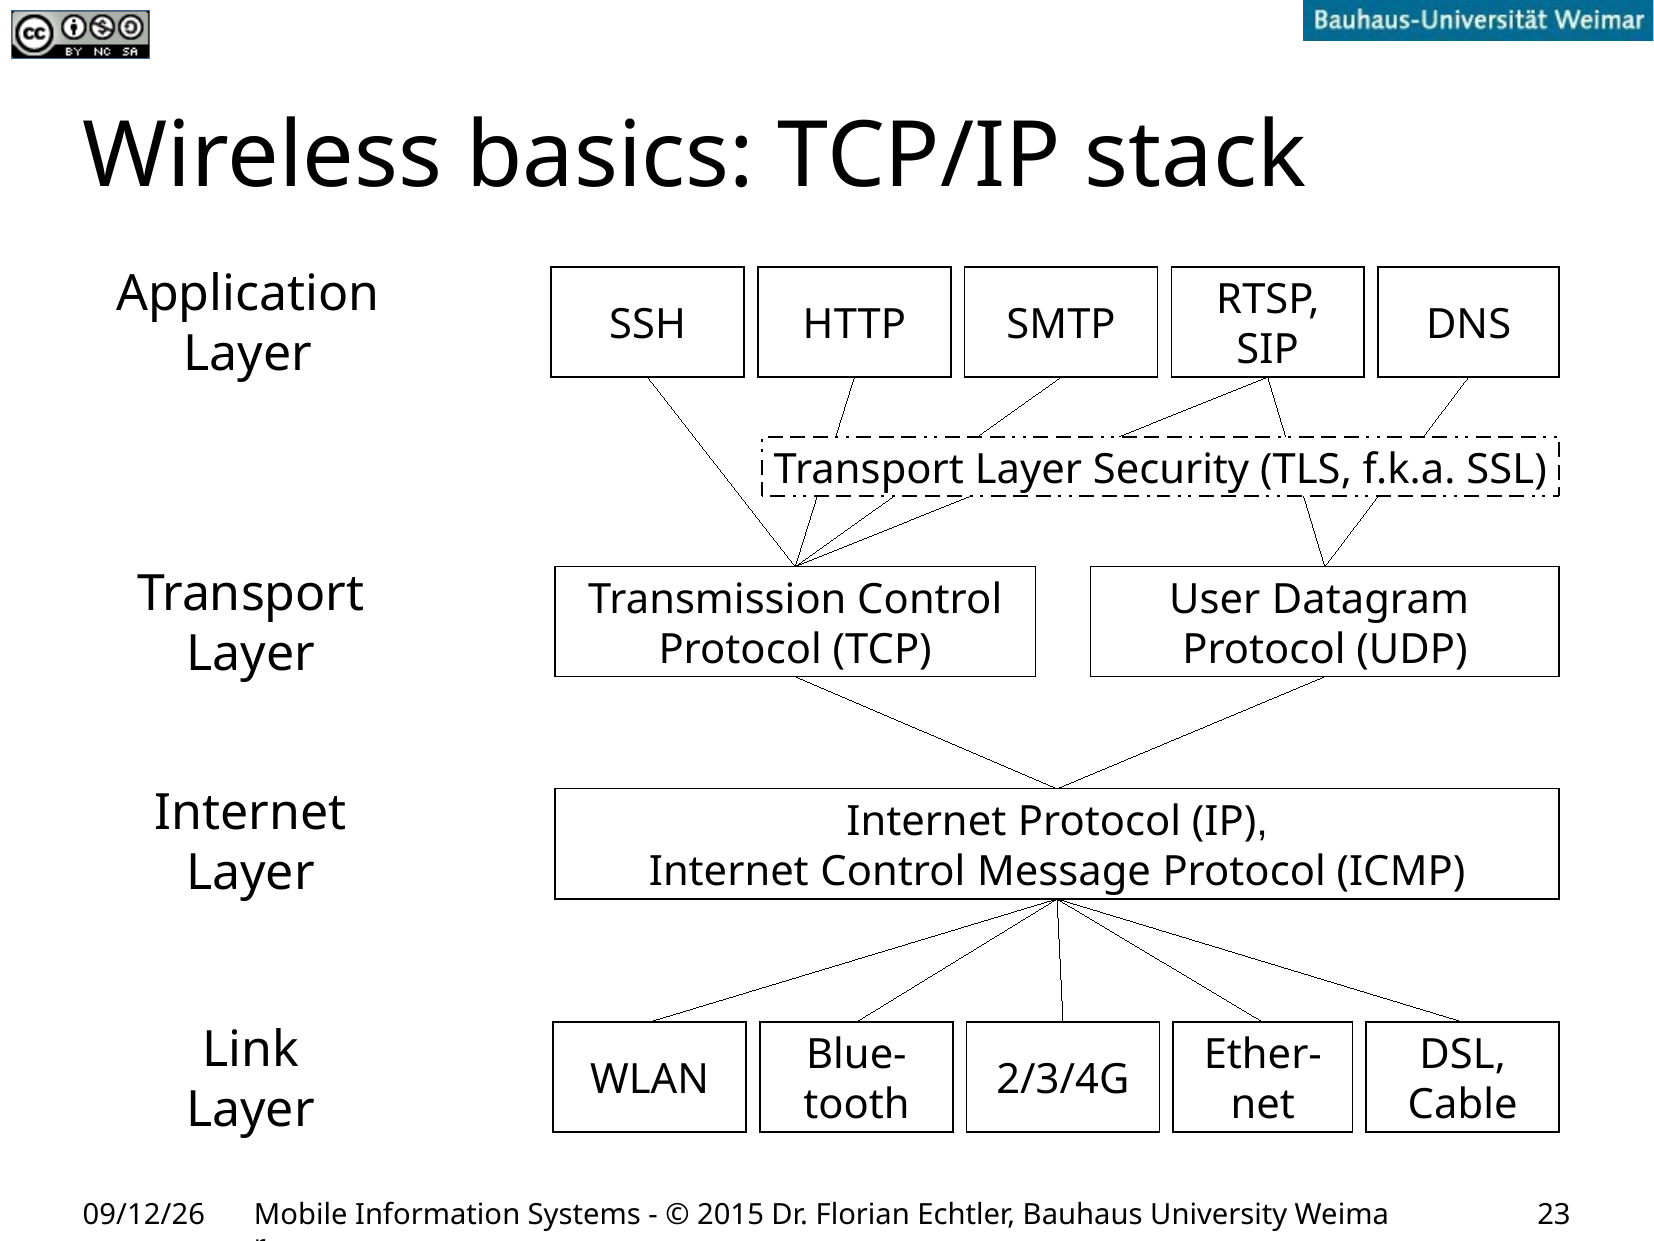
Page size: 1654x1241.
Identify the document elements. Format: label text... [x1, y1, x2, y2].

picture [1313, 7, 1548, 31]
text_box DNS [1377, 266, 1560, 378]
title Wireless basics: TCP/IP stack [82, 47, 1571, 255]
text_box Internet Layer [140, 771, 362, 907]
text_box Ether- net [1173, 1021, 1353, 1133]
text_box DSL, Cable [1366, 1021, 1560, 1133]
text_box Transmission Control Protocol (TCP) [555, 566, 1036, 677]
text_box HTTP [757, 266, 951, 378]
picture [12, 11, 149, 58]
picture [1554, 8, 1644, 32]
text_box Link Layer [171, 1008, 330, 1144]
text_box Application Layer [101, 252, 395, 388]
text_box SSH [551, 266, 745, 378]
text_box Blue- tooth [759, 1021, 953, 1133]
picture [1630, 36, 1641, 41]
text_box SMTP [964, 266, 1158, 378]
text_box WLAN [553, 1021, 747, 1133]
text_box Internet Protocol (IP), Internet Control Message Protocol (ICMP) [555, 788, 1560, 899]
text_box Transport Layer Security (TLS, f.k.a. SSL) [761, 437, 1560, 497]
text_box 2/3/4G [966, 1021, 1160, 1133]
text_box Transport Layer [122, 553, 380, 689]
text_box User Datagram Protocol (UDP) [1090, 566, 1560, 677]
text_box RTSP, SIP [1171, 266, 1365, 378]
